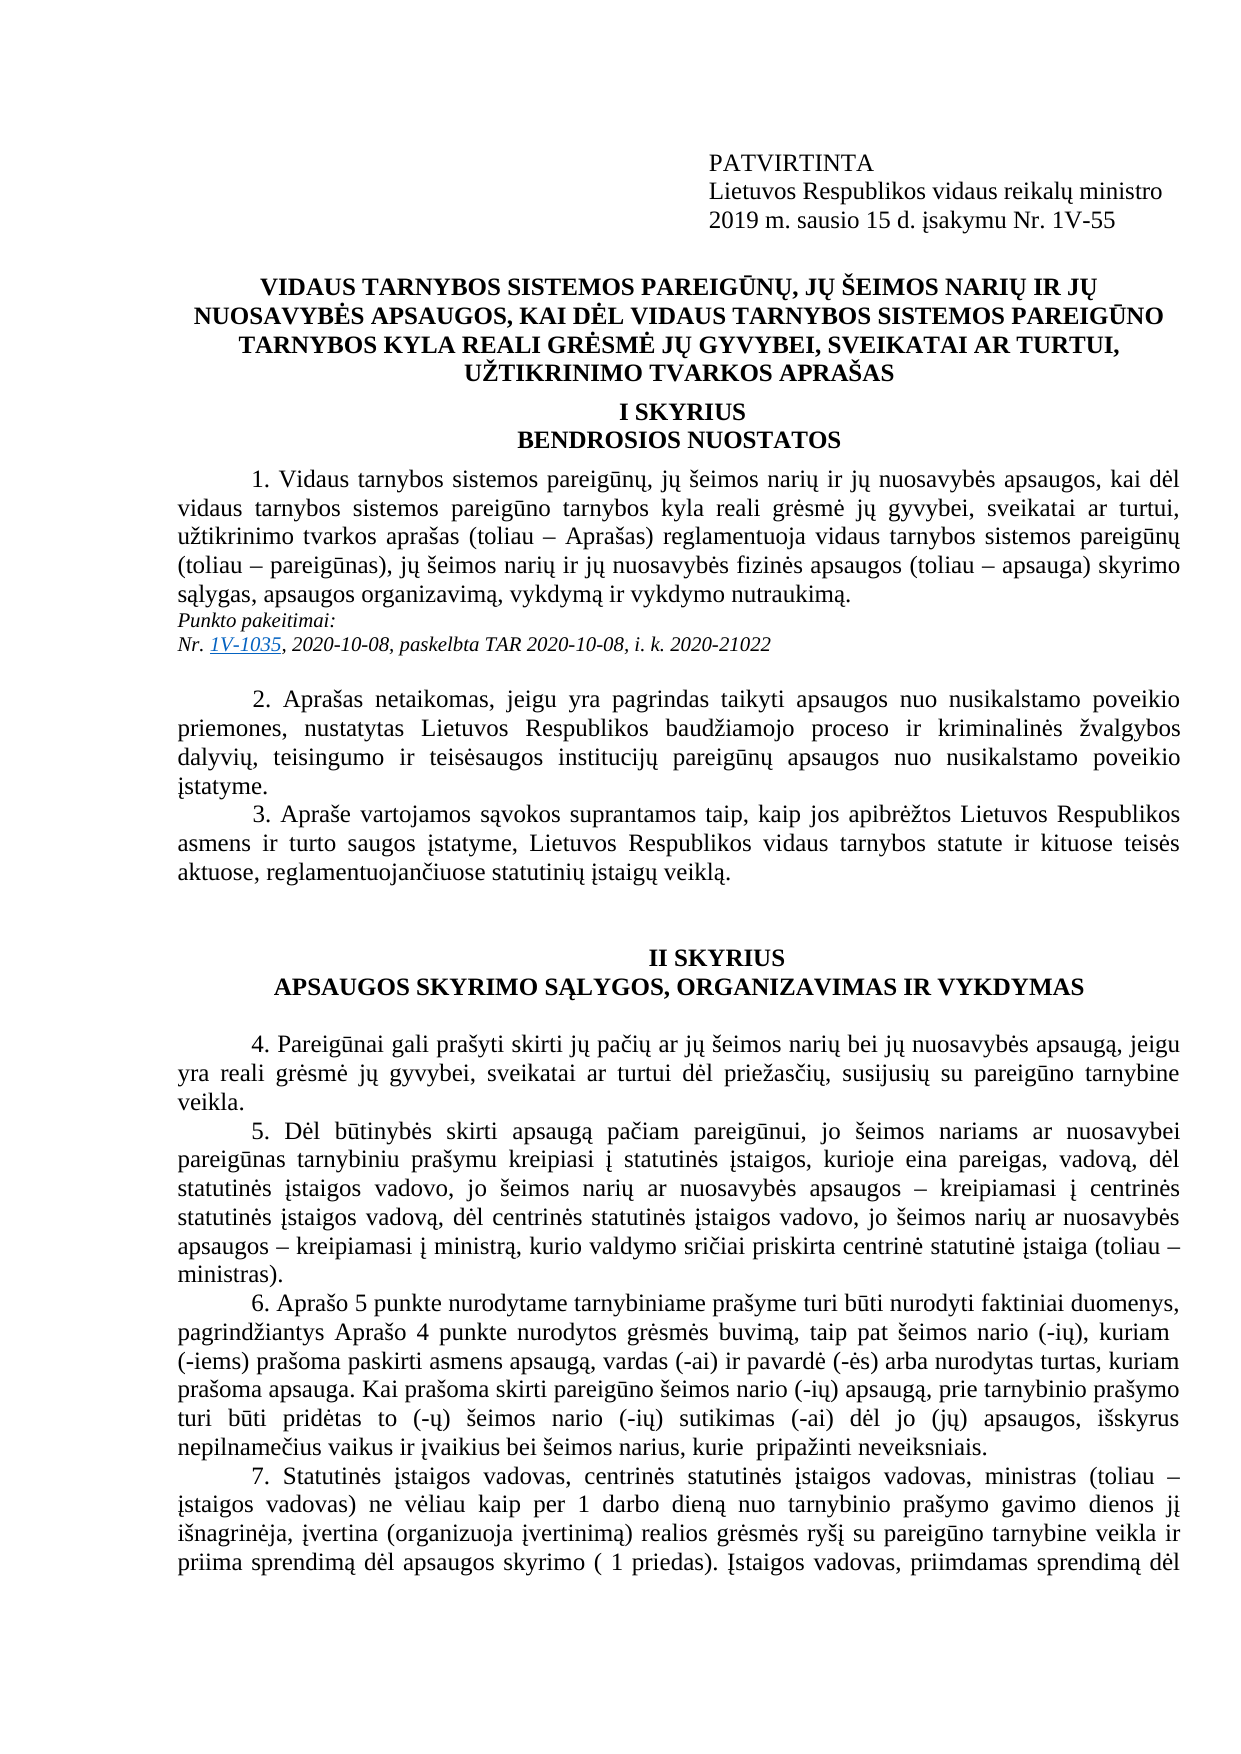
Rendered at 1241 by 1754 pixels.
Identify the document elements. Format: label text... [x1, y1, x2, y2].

text 3. Apraše vartojamos sąvokos suprantamos taip, kaip jos apibrėžtos Lietuvos Respublikos asmens ir turto saugos įstatyme, Lietuvos Respublikos vidaus tarnybos statute ir kituose teisės aktuose, reglamentuojančiuose statutinių įstaigų veiklą. [177, 799, 1181, 886]
text BENDROSIOS NUOSTATOS [177, 426, 1181, 454]
text Punkto pakeitimai: [177, 608, 1181, 632]
text 2019 m. sausio 15 d. įsakymu Nr. 1V-55 [709, 205, 1181, 234]
text I SKYRIUS [177, 397, 1181, 426]
text Lietuvos Respublikos vidaus reikalų ministro [709, 176, 1181, 205]
text 5. Dėl būtinybės skirti apsaugą pačiam pareigūnui, jo šeimos nariams ar nuosavybei pareigūnas tarnybiniu prašymu kreipiasi į statutinės įstaigos, kurioje eina pareigas, vadovą, dėl statutinės įstaigos vadovo, jo šeimos narių ar nuosavybės apsaugos – kreipiamasi į centrinės statutinės įstaigos vadovą, dėl centrinės statutinės įstaigos vadovo, jo šeimos narių ar nuosavybės apsaugos – kreipiamasi į ministrą, kurio valdymo sričiai priskirta centrinė statutinė įstaiga (toliau – ministras). [177, 1116, 1181, 1288]
text 2. Aprašas netaikomas, jeigu yra pagrindas taikyti apsaugos nuo nusikalstamo poveikio priemones, nustatytas Lietuvos Respublikos baudžiamojo proceso ir kriminalinės žvalgybos dalyvių, teisingumo ir teisėsaugos institucijų pareigūnų apsaugos nuo nusikalstamo poveikio įstatyme. [177, 684, 1181, 799]
text VIDAUS TARNYBOS SISTEMOS PAREIGŪNŲ, JŲ ŠEIMOS NARIŲ IR JŲ NUOSAVYBĖS APSAUGOS, KAI DĖL VIDAUS TARNYBOS SISTEMOS PAREIGŪNO TARNYBOS KYLA REALI GRĖSMĖ JŲ GYVYBEI, SVEIKATAI AR TURTUI, UŽTIKRINIMO TVARKOS APRAŠAS [177, 272, 1181, 387]
text II SKYRIUS [177, 943, 1181, 972]
text 6. Aprašo 5 punkte nurodytame tarnybiniame prašyme turi būti nurodyti faktiniai duomenys, pagrindžiantys Aprašo 4 punkte nurodytos grėsmės buvimą, taip pat šeimos nario (-ių), kuriam (-iems) prašoma paskirti asmens apsaugą, vardas (-ai) ir pavardė (-ės) arba nurodytas turtas, kuriam prašoma apsauga. Kai prašoma skirti pareigūno šeimos nario (-ių) apsaugą, prie tarnybinio prašymo turi būti pridėtas to (-ų) šeimos nario (-ių) sutikimas (-ai) dėl jo (jų) apsaugos, išskyrus nepilnamečius vaikus ir įvaikius bei šeimos narius, kurie pripažinti neveiksniais. [177, 1288, 1181, 1461]
text 1. Vidaus tarnybos sistemos pareigūnų, jų šeimos narių ir jų nuosavybės apsaugos, kai dėl vidaus tarnybos sistemos pareigūno tarnybos kyla reali grėsmė jų gyvybei, sveikatai ar turtui, užtikrinimo tvarkos aprašas (toliau – Aprašas) reglamentuoja vidaus tarnybos sistemos pareigūnų (toliau – pareigūnas), jų šeimos narių ir jų nuosavybės fizinės apsaugos (toliau – apsauga) skyrimo sąlygas, apsaugos organizavimą, vykdymą ir vykdymo nutraukimą. [177, 464, 1181, 608]
text 7. Statutinės įstaigos vadovas, centrinės statutinės įstaigos vadovas, ministras (toliau – įstaigos vadovas) ne vėliau kaip per 1 darbo dieną nuo tarnybinio prašymo gavimo dienos jį išnagrinėja, įvertina (organizuoja įvertinimą) realios grėsmės ryšį su pareigūno tarnybine veikla ir priima sprendimą dėl apsaugos skyrimo ( 1 priedas). Įstaigos vadovas, priimdamas sprendimą dėl [177, 1461, 1181, 1576]
text PATVIRTINTA [709, 148, 1181, 176]
text APSAUGOS SKYRIMO SĄLYGOS, ORGANIZAVIMAS IR VYKDYMAS [177, 972, 1181, 1001]
text Nr. 1V-1035, 2020-10-08, paskelbta TAR 2020-10-08, i. k. 2020-21022 [177, 632, 1181, 656]
text 4. Pareigūnai gali prašyti skirti jų pačių ar jų šeimos narių bei jų nuosavybės apsaugą, jeigu yra reali grėsmė jų gyvybei, sveikatai ar turtui dėl priežasčių, susijusių su pareigūno tarnybine veikla. [177, 1029, 1181, 1116]
